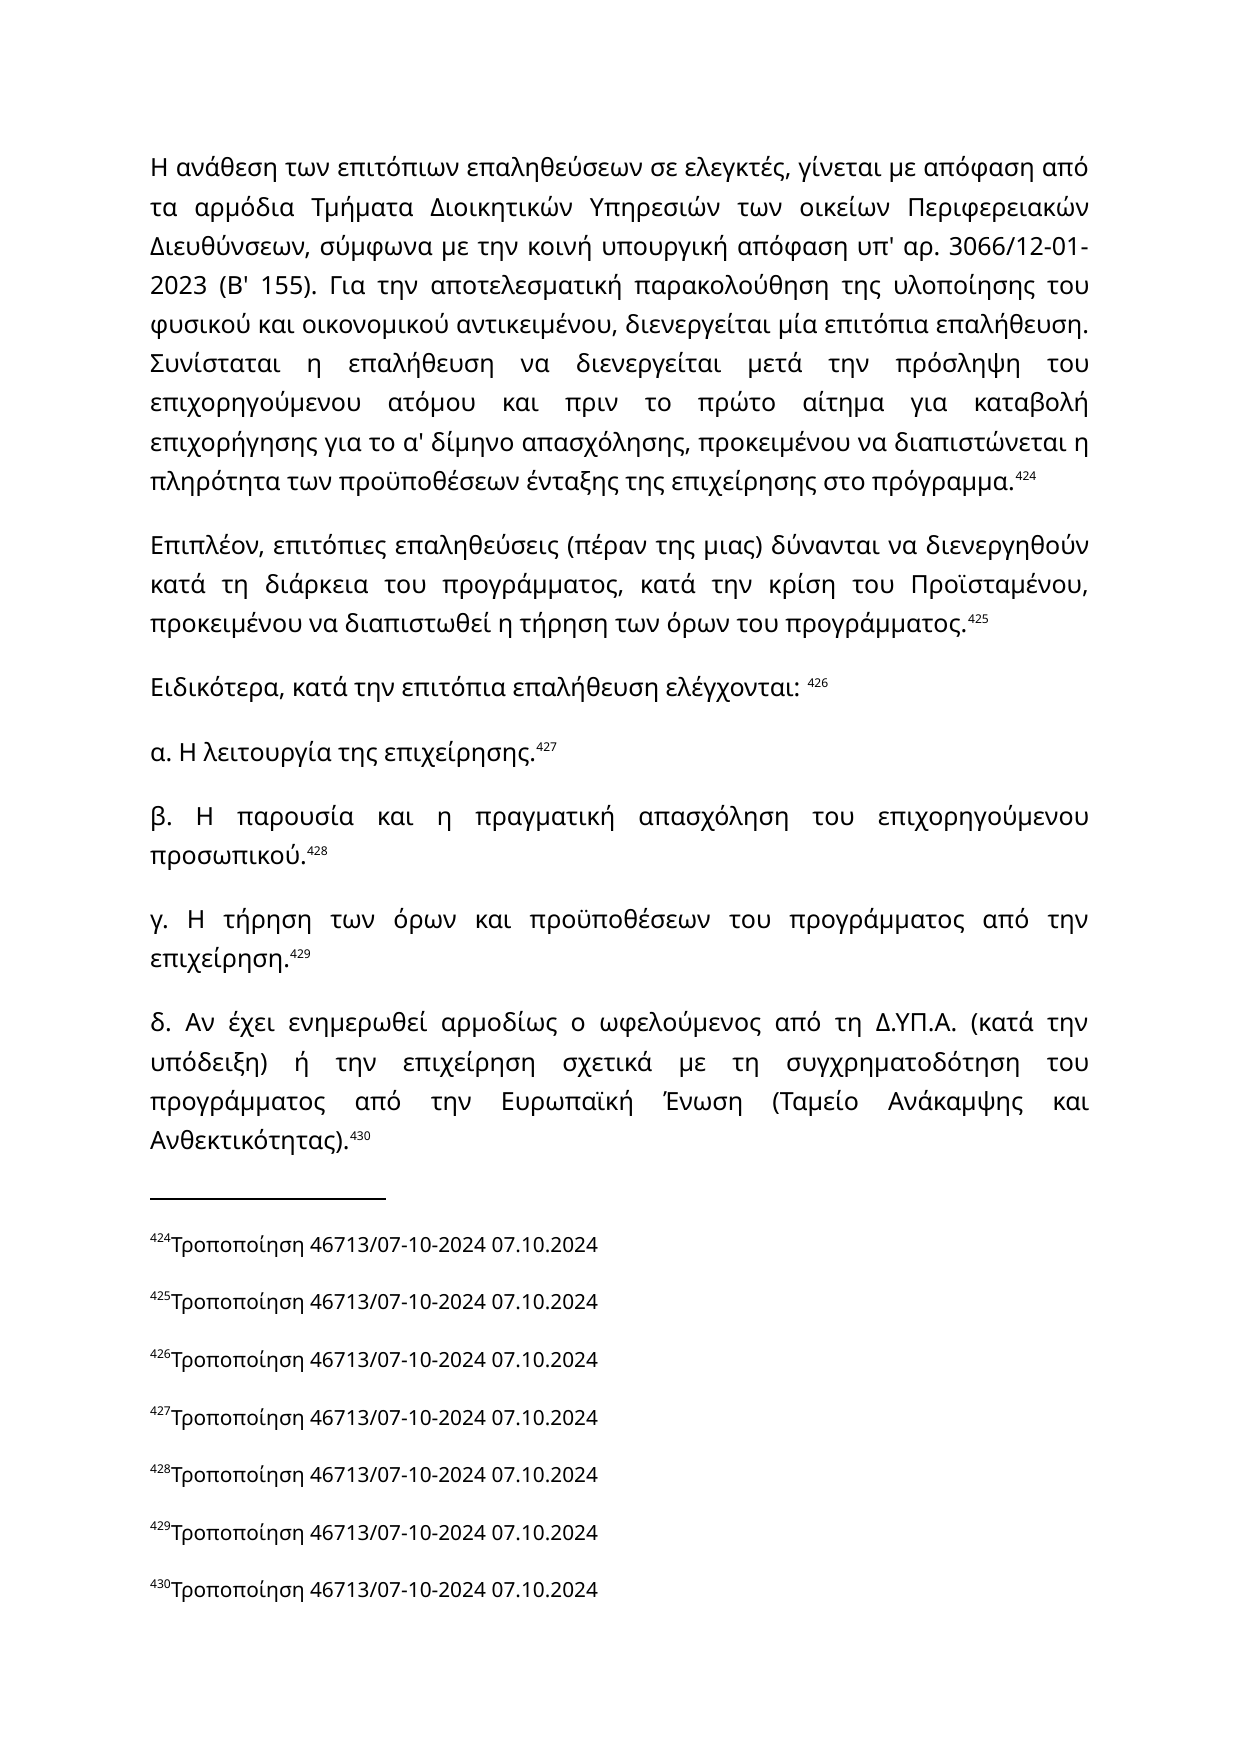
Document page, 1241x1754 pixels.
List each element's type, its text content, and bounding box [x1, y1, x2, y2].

text Τροποποίηση 46713/07-10-2024 07.10.2024 [150, 1345, 1090, 1373]
text α. Η λειτουργία της επιχείρησης. [150, 734, 1090, 768]
text Τροποποίηση 46713/07-10-2024 07.10.2024 [150, 1576, 1090, 1604]
text γ. Η τήρηση των όρων και προϋποθέσεων του προγράμματος από την επιχείρηση. [150, 902, 1090, 975]
text δ. Αν έχει ενημερωθεί αρμοδίως ο ωφελούμενος από τη Δ.ΥΠ.Α. (κατά την υπόδειξη) ή την επιχείρηση σχετικά με τη συγχρηματοδότηση του προγράμματος από την Ευρωπαϊκή Ένωση (Ταμείο Ανάκαμψης και Ανθεκτικότητας). [150, 1005, 1090, 1157]
text Ειδικότερα, κατά την επιτόπια επαλήθευση ελέγχονται: [150, 670, 1090, 704]
text Τροποποίηση 46713/07-10-2024 07.10.2024 [150, 1518, 1090, 1546]
text Τροποποίηση 46713/07-10-2024 07.10.2024 [150, 1403, 1090, 1431]
text Τροποποίηση 46713/07-10-2024 07.10.2024 [150, 1460, 1090, 1489]
text Τροποποίηση 46713/07-10-2024 07.10.2024 [150, 1230, 1090, 1258]
text Η ανάθεση των επιτόπιων επαληθεύσεων σε ελεγκτές, γίνεται με απόφαση από τα αρμόδια Τμήματα Διοικητικών Υπηρεσιών των οικείων Περιφερειακών Διευθύνσεων, σύμφωνα με την κοινή υπουργική απόφαση υπ' αρ. 3066/12-01-2023 (Β' 155). Για την αποτελεσματική παρακολούθηση της υλοποίησης του φυσικού και οικονομικού αντικειμένου, διενεργείται μία επιτόπια επαλήθευση. Συνίσταται η επαλήθευση να διενεργείται μετά την πρόσληψη του επιχορηγούμενου ατόμου και πριν το πρώτο αίτημα για καταβολή επιχορήγησης για το α' δίμηνο απασχόλησης, προκειμένου να διαπιστώνεται η πληρότητα των προϋποθέσεων ένταξης της επιχείρησης στο πρόγραμμα. [150, 150, 1090, 497]
text Τροποποίηση 46713/07-10-2024 07.10.2024 [150, 1287, 1090, 1316]
text Επιπλέον, επιτόπιες επαληθεύσεις (πέραν της μιας) δύνανται να διενεργηθούν κατά τη διάρκεια του προγράμματος, κατά την κρίση του Προϊσταμένου, προκειμένου να διαπιστωθεί η τήρηση των όρων του προγράμματος. [150, 527, 1090, 640]
text β. Η παρουσία και η πραγματική απασχόληση του επιχορηγούμενου προσωπικού. [150, 798, 1090, 872]
